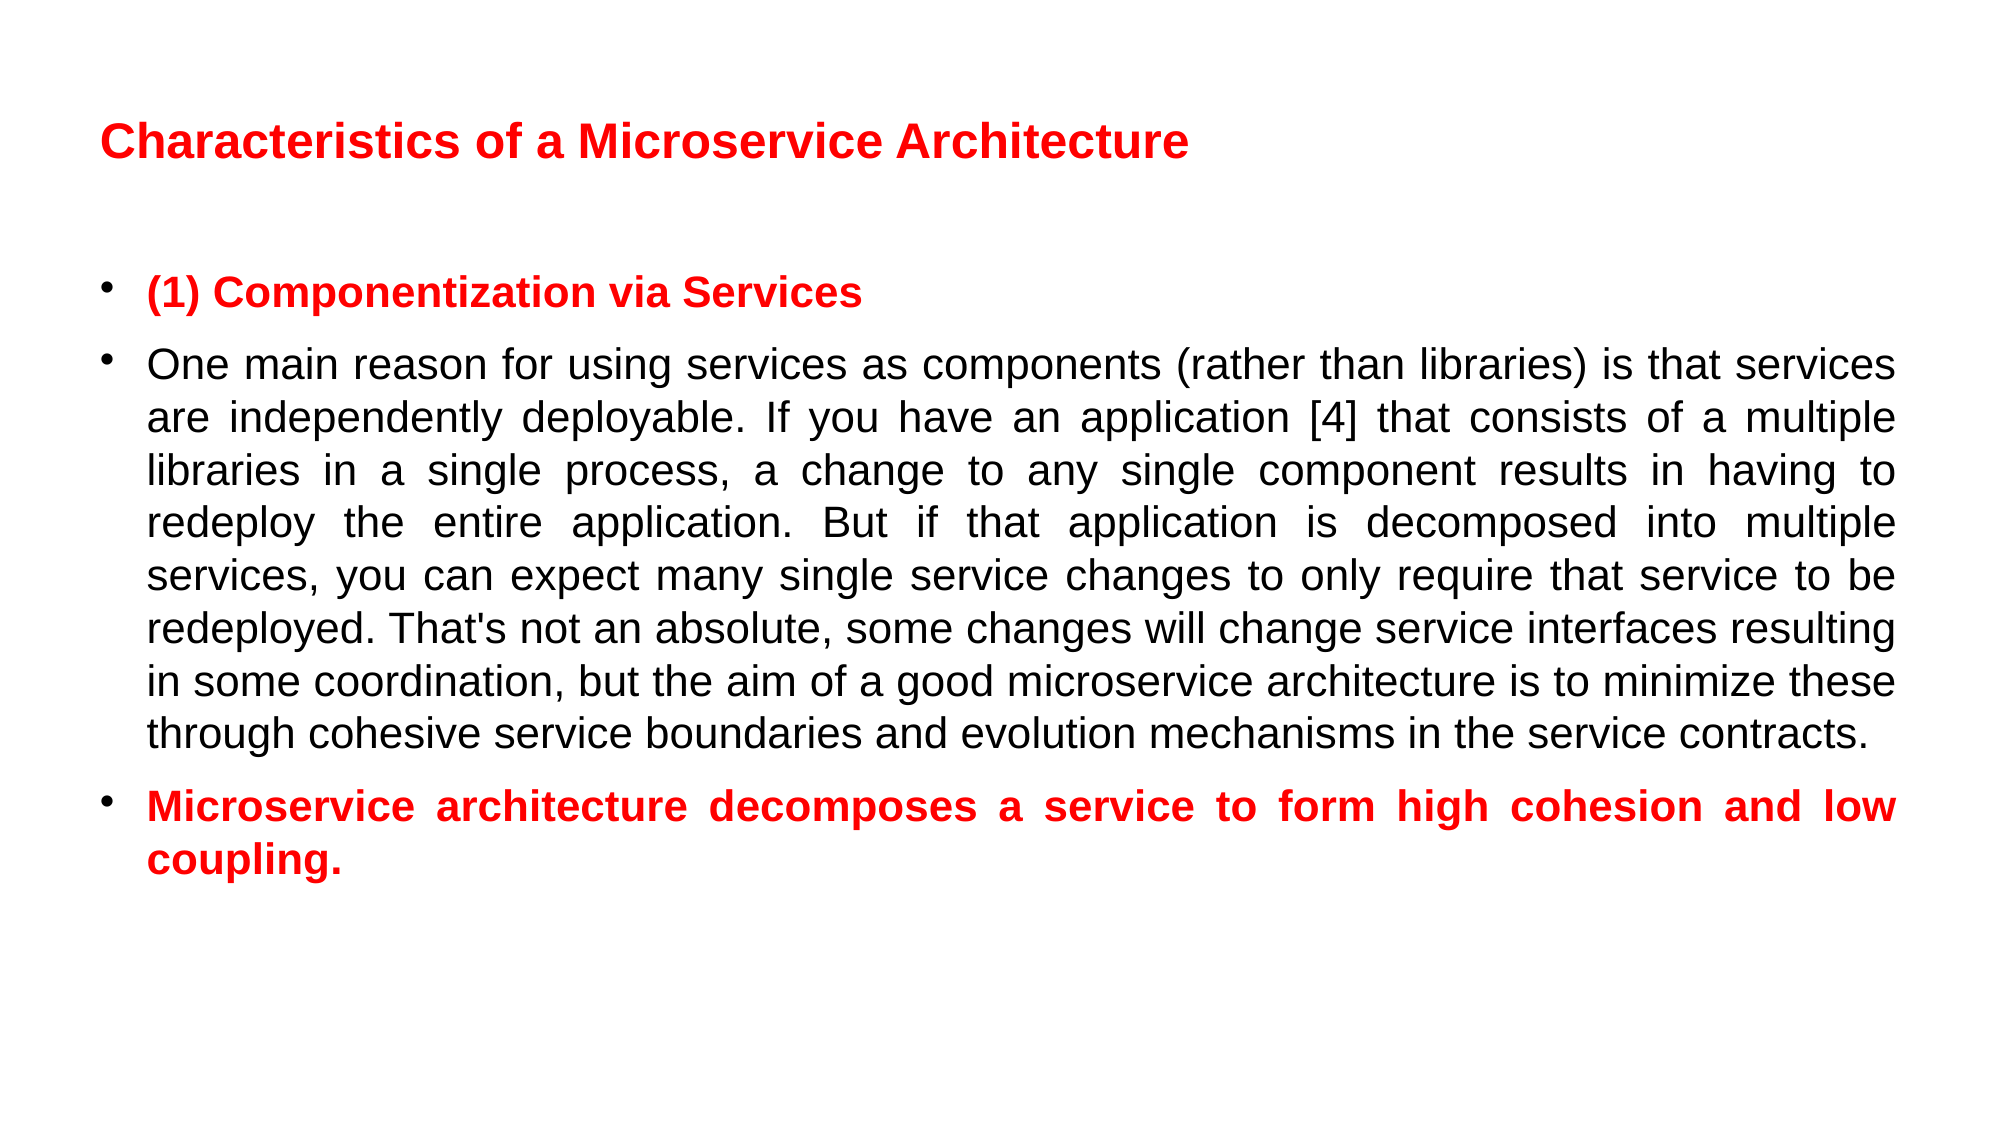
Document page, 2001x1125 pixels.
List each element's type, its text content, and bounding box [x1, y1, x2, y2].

title Characteristics of a Microservice Architecture [99, 44, 1900, 233]
list (1) Componentization via Services One main reason for using services as components (rather than libraries) is that services are independently deployable. If you have an application [4] that consists of a multiple libraries in a single process, a change to any single component results in having to redeploy the entire application. But if that application is decomposed into multiple services, you can expect many single service changes to only require that service to be redeployed. That's not an absolute, some changes will change service interfaces resulting in some coordination, but the aim of a good microservice architecture is to minimize these through cohesive service boundaries and evolution mechanisms in the service contracts. Microservice architecture decomposes a service to form high cohesion and low coupling. [99, 263, 1900, 916]
